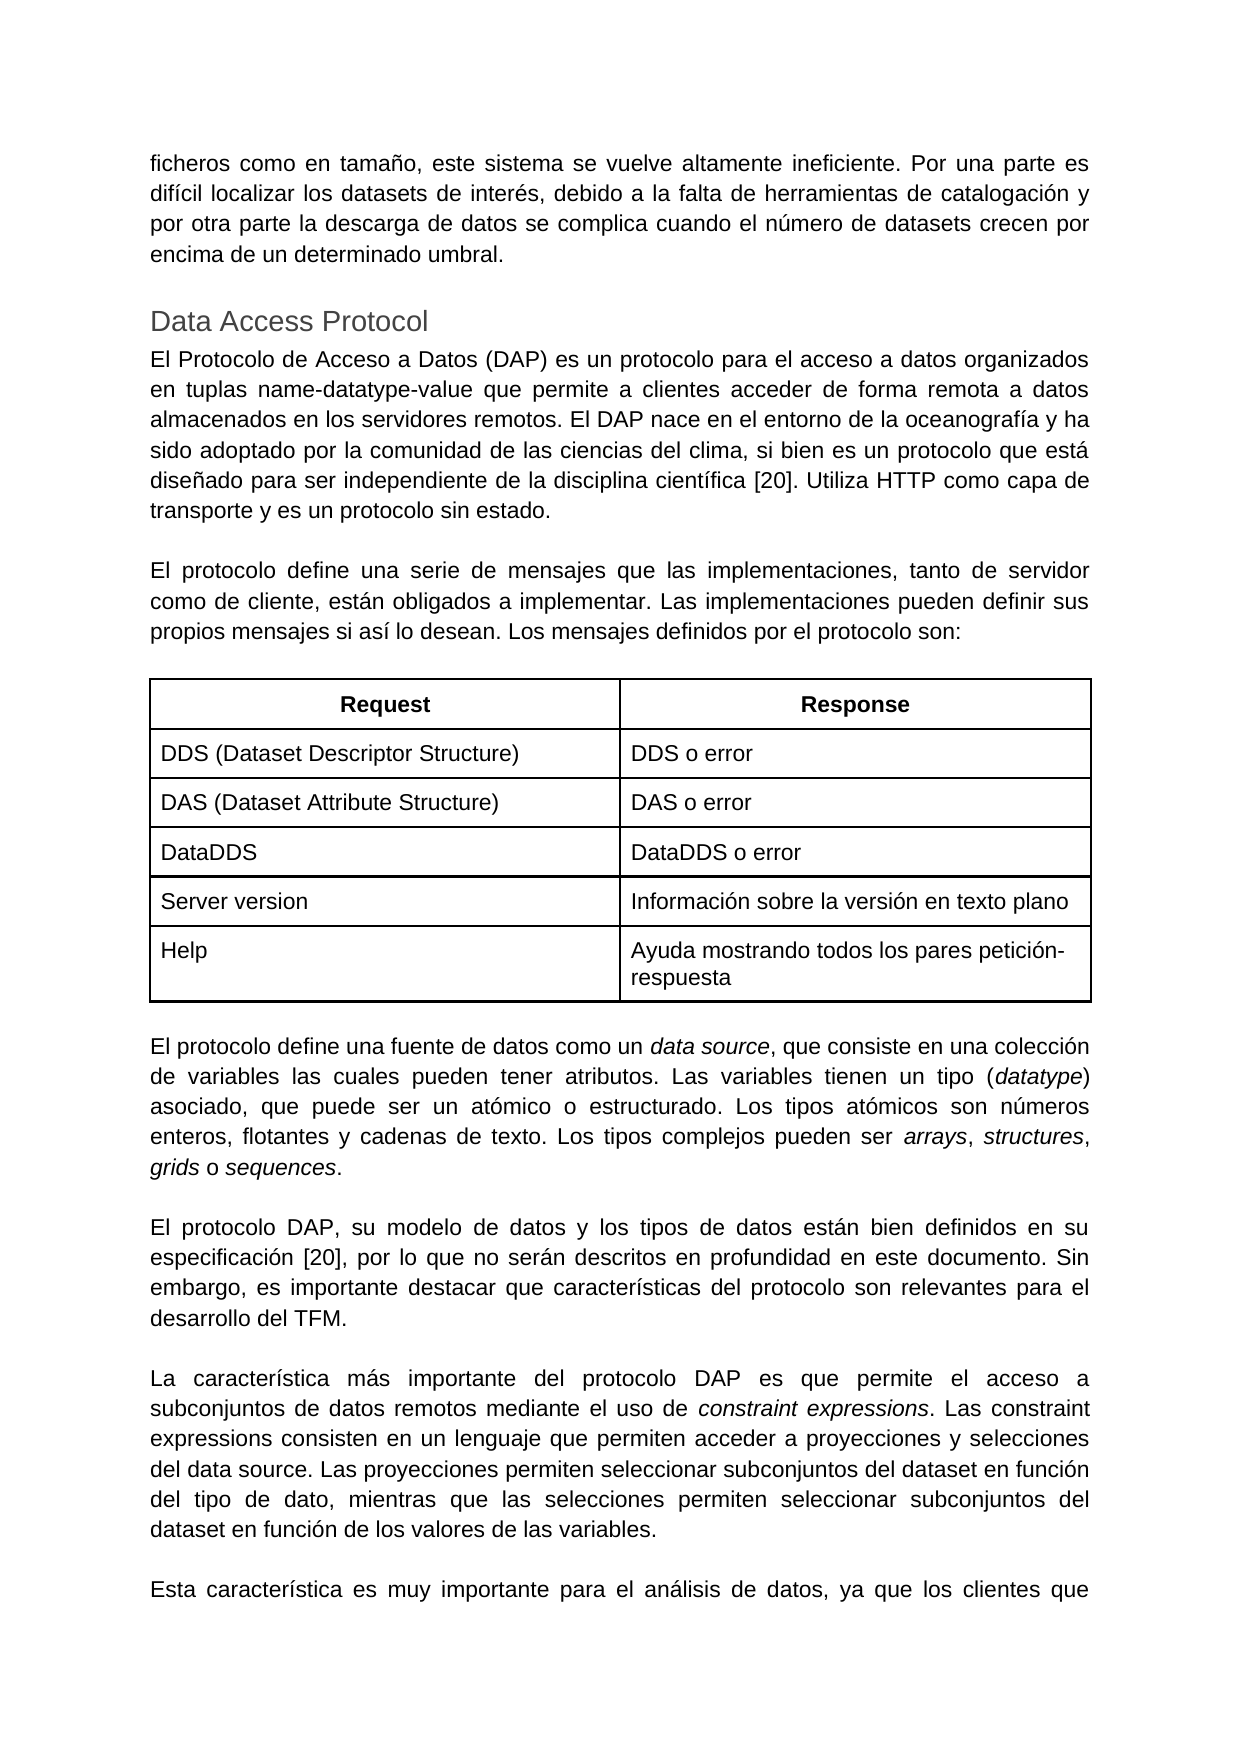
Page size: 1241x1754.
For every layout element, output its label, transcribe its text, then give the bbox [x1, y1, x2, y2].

table_cell DDS (Dataset Descriptor Structure) [151, 730, 619, 777]
text La característica más importante del protocolo DAP es que permite el acceso a subconjuntos de datos remotos mediante el uso de constraint expressions. Las constraint expressions consisten en un lenguaje que permiten acceder a proyecciones y selecciones del data source. Las proyecciones permiten seleccionar subconjuntos del dataset en función del tipo de dato, mientras que las selecciones permiten seleccionar subconjuntos del dataset en función de los valores de las variables. [150, 1365, 1090, 1542]
table_cell DataDDS o error [621, 828, 1090, 875]
table_header Request [151, 680, 619, 728]
table_cell DAS (Dataset Attribute Structure) [151, 779, 619, 826]
table_cell Help [151, 927, 619, 1000]
text El protocolo DAP, su modelo de datos y los tipos de datos están bien definidos en su especificación [20], por lo que no serán descritos en profundidad en este documento. Sin embargo, es importante destacar que características del protocolo son relevantes para el desarrollo del TFM. [150, 1214, 1090, 1331]
table_cell Información sobre la versión en texto plano [621, 878, 1090, 925]
subtitle Data Access Protocol [150, 304, 1090, 338]
table_header Response [621, 680, 1090, 728]
table_cell Server version [151, 878, 619, 925]
table_cell DAS o error [621, 779, 1090, 826]
table_cell Ayuda mostrando todos los pares petición-respuesta [621, 927, 1090, 1000]
table_cell DDS o error [621, 730, 1090, 777]
text El protocolo define una serie de mensajes que las implementaciones, tanto de servidor como de cliente, están obligados a implementar. Las implementaciones pueden definir sus propios mensajes si así lo desean. Los mensajes definidos por el protocolo son: [150, 557, 1090, 644]
text ficheros como en tamaño, este sistema se vuelve altamente ineficiente. Por una parte es difícil localizar los datasets de interés, debido a la falta de herramientas de catalogación y por otra parte la descarga de datos se complica cuando el número de datasets crecen por encima de un determinado umbral. [150, 150, 1090, 267]
table_cell DataDDS [151, 828, 619, 875]
text El Protocolo de Acceso a Datos (DAP) es un protocolo para el acceso a datos organizados en tuplas name-datatype-value que permite a clientes acceder de forma remota a datos almacenados en los servidores remotos. El DAP nace en el entorno de la oceanografía y ha sido adoptado por la comunidad de las ciencias del clima, si bien es un protocolo que está diseñado para ser independiente de la disciplina científica [20]. Utiliza HTTP como capa de transporte y es un protocolo sin estado. [150, 346, 1090, 523]
text Esta característica es muy importante para el análisis de datos, ya que los clientes que [150, 1576, 1090, 1603]
text El protocolo define una fuente de datos como un data source, que consiste en una colección de variables las cuales pueden tener atributos. Las variables tienen un tipo (datatype) asociado, que puede ser un atómico o estructurado. Los tipos atómicos son números enteros, flotantes y cadenas de texto. Los tipos complejos pueden ser arrays, structures, grids o sequences. [150, 1033, 1090, 1180]
